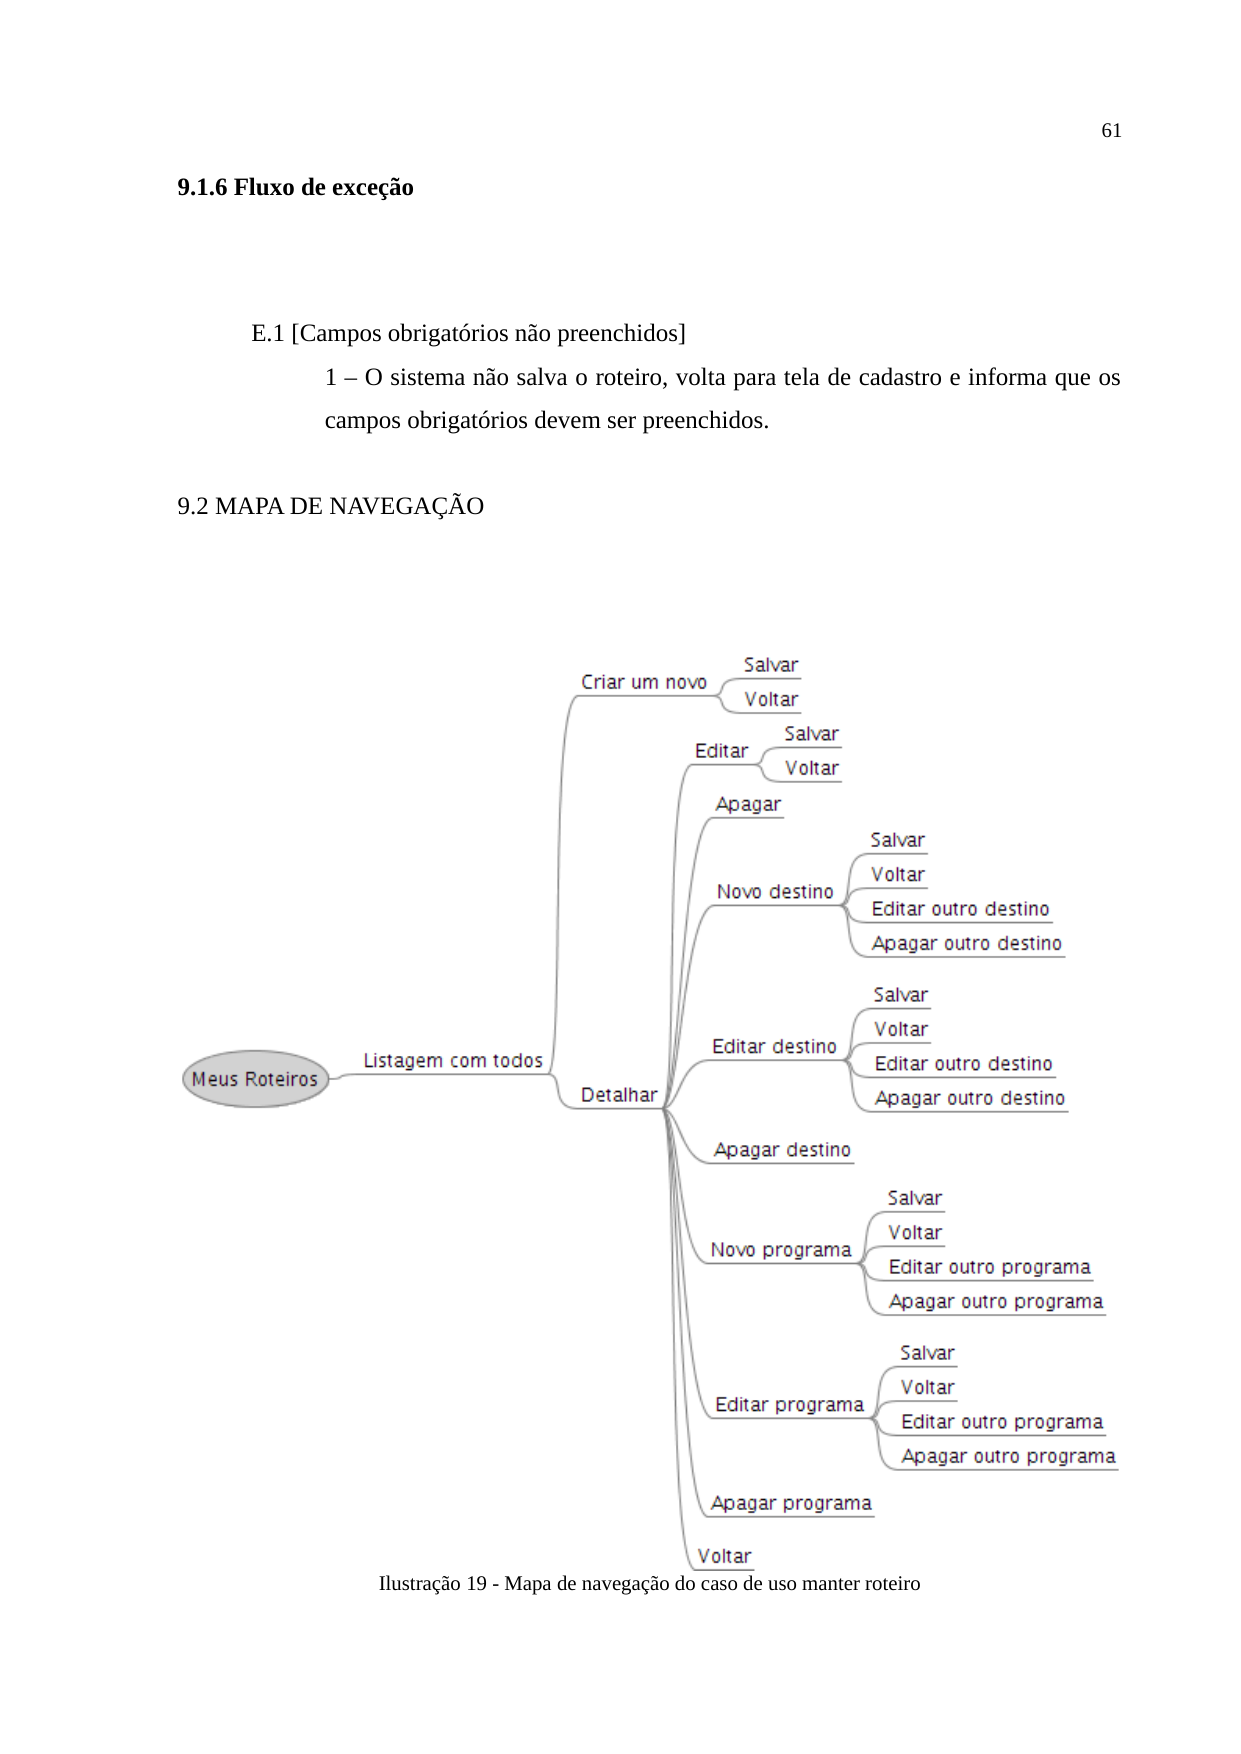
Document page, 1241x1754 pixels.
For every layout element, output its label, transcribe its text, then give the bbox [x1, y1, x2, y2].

text Ilustração 19 - Mapa de navegação do caso de uso manter roteiro [181, 1571, 1118, 1595]
subtitle Mapa de navegação [177, 491, 1122, 520]
text E.1 [Campos obrigatórios não preenchidos] [177, 318, 1122, 347]
subtitle Fluxo de exceção [177, 172, 1122, 200]
picture [181, 650, 1119, 1571]
text 1 – O sistema não salva o roteiro, volta para tela de cadastro e informa que os campos obrigatórios devem ser preenchidos. [324, 362, 1122, 433]
